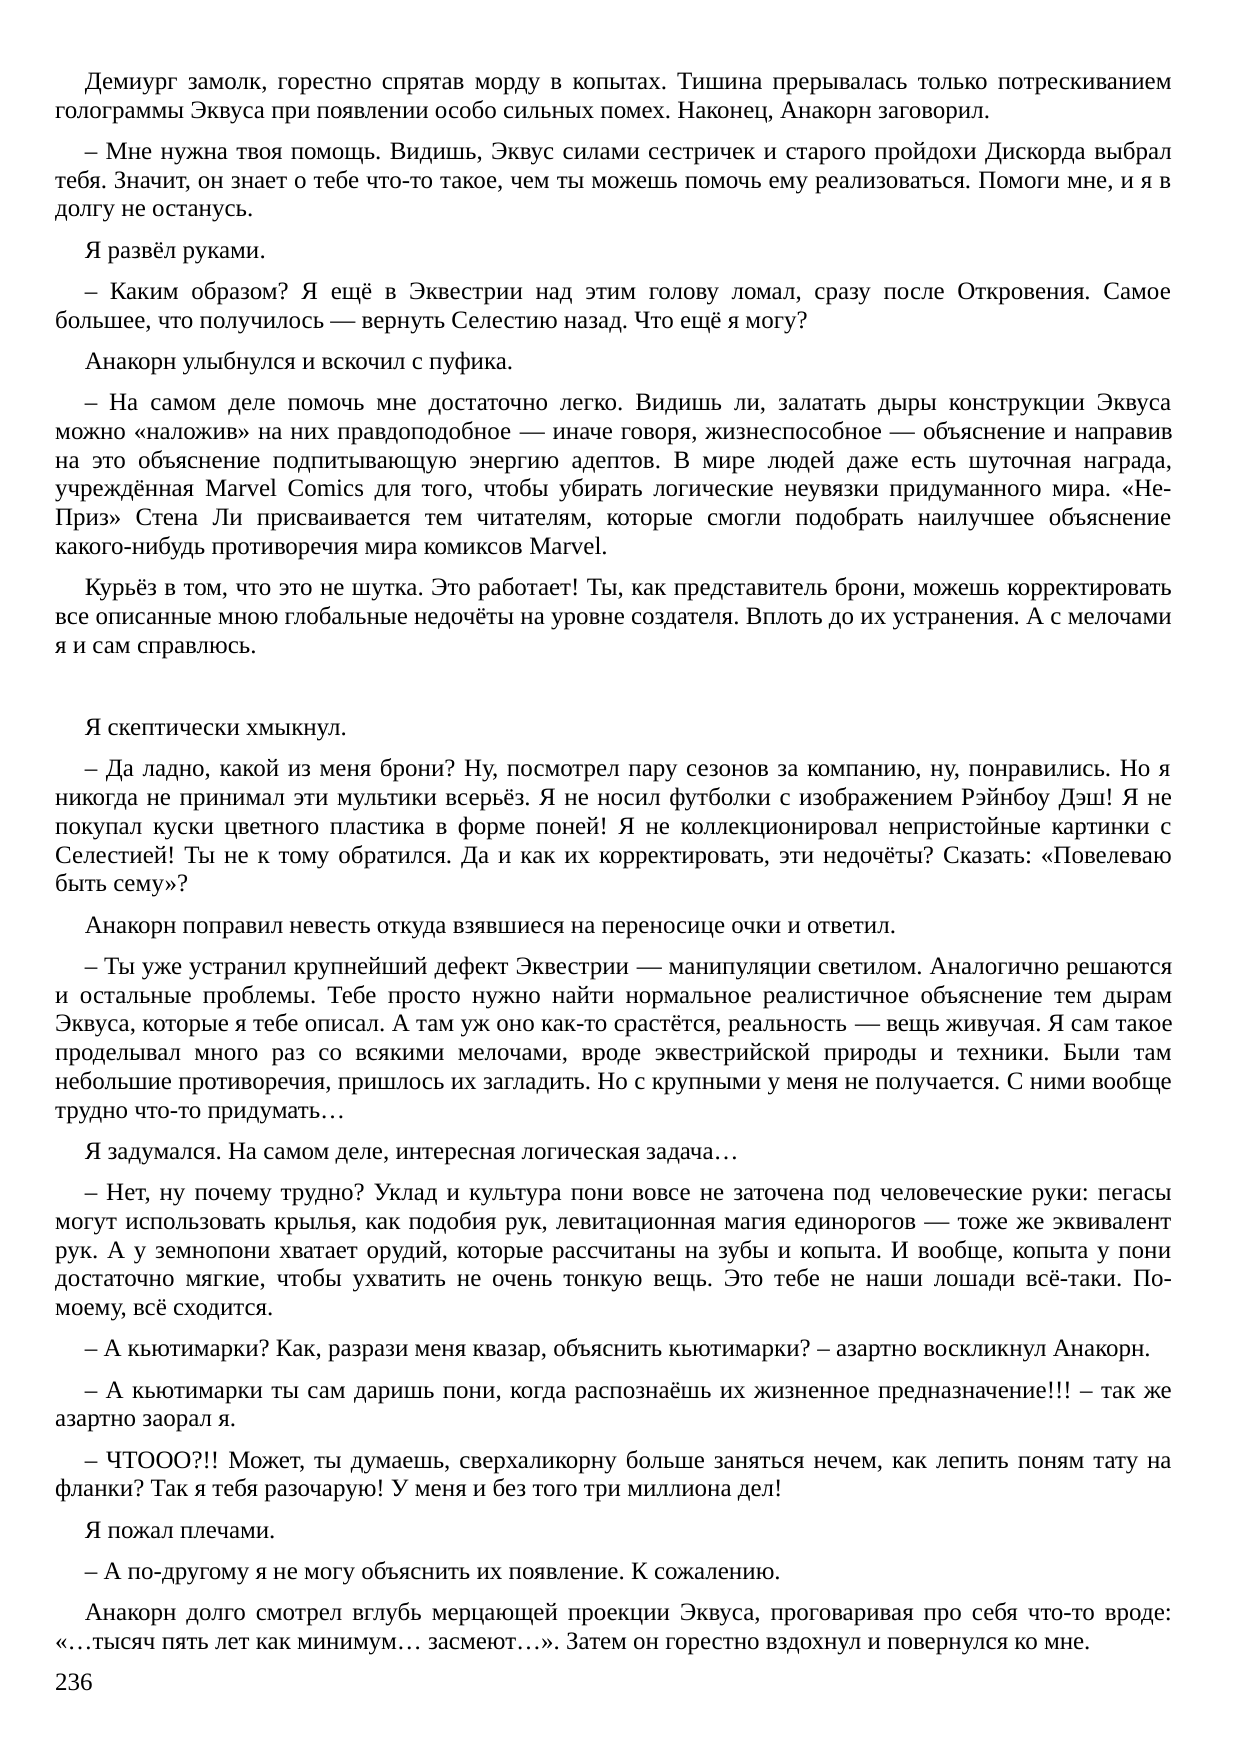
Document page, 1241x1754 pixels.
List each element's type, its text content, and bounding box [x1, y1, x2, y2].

text – Каким образом? Я ещё в Эквестрии над этим голову ломал, сразу после Откровения. Самое большее, что получилось — вернуть Селестию назад. Что ещё я могу? [55, 276, 1173, 333]
text Я развёл руками. [55, 235, 1173, 263]
text – Ты уже устранил крупнейший дефект Эквестрии — манипуляции светилом. Аналогично решаются и остальные проблемы. Тебе просто нужно найти нормальное реалистичное объяснение тем дырам Эквуса, которые я тебе описал. А там уж оно как-то срастётся, реальность — вещь живучая. Я сам такое проделывал много раз со всякими мелочами, вроде эквестрийской природы и техники. Были там небольшие противоречия, пришлось их загладить. Но с крупными у меня не получается. С ними вообще трудно что-то придумать… [55, 951, 1173, 1123]
text – А кьютимарки? Как, разрази меня квазар, объяснить кьютимарки? – азартно воскликнул Анакорн. [55, 1333, 1173, 1362]
text – А кьютимарки ты сам даришь пони, когда распознаёшь их жизненное предназначение!!! – так же азартно заорал я. [55, 1375, 1173, 1432]
text – Нет, ну почему трудно? Уклад и культура пони вовсе не заточена под человеческие руки: пегасы могут использовать крылья, как подобия рук, левитационная магия единорогов — тоже же эквивалент рук. А у земнопони хватает орудий, которые рассчитаны на зубы и копыта. И вообще, копыта у пони достаточно мягкие, чтобы ухватить не очень тонкую вещь. Это тебе не наши лошади всё-таки. По-моему, всё сходится. [55, 1177, 1173, 1321]
text – Да ладно, какой из меня брони? Ну, посмотрел пару сезонов за компанию, ну, понравились. Но я никогда не принимал эти мультики всерьёз. Я не носил футболки с изображением Рэйнбоу Дэш! Я не покупал куски цветного пластика в форме поней! Я не коллекционировал непристойные картинки с Селестией! Ты не к тому обратился. Да и как их корректировать, эти недочёты? Сказать: «Повелеваю быть сему»? [55, 753, 1173, 897]
text – А по-другому я не могу объяснить их появление. К сожалению. [55, 1556, 1173, 1585]
text Я задумался. На самом деле, интересная логическая задача… [55, 1136, 1173, 1165]
text Анакорн поправил невесть откуда взявшиеся на переносице очки и ответил. [55, 910, 1173, 938]
text Демиург замолк, горестно спрятав морду в копытах. Тишина прерывалась только потрескиванием голограммы Эквуса при появлении особо сильных помех. Наконец, Анакорн заговорил. [55, 66, 1173, 123]
text Анакорн долго смотрел вглубь мерцающей проекции Эквуса, проговаривая про себя что-то вроде: «…тысяч пять лет как минимум… засмеют…». Затем он горестно вздохнул и повернулся ко мне. [55, 1597, 1173, 1655]
text Я скептически хмыкнул. [55, 712, 1173, 741]
text Я пожал плечами. [55, 1515, 1173, 1543]
text – На самом деле помочь мне достаточно легко. Видишь ли, залатать дыры конструкции Эквуса можно «наложив» на них правдоподобное — иначе говоря, жизнеспособное — объяснение и направив на это объяснение подпитывающую энергию адептов. В мире людей даже есть шуточная награда, учреждённая Marvel Comics для того, чтобы убирать логические неувязки придуманного мира. «Не-Приз» Стена Ли присваивается тем читателям, которые смогли подобрать наилучшее объяснение какого-нибудь противоречия мира комиксов Marvel. [55, 387, 1173, 560]
text Анакорн улыбнулся и вскочил с пуфика. [55, 346, 1173, 375]
text – Мне нужна твоя помощь. Видишь, Эквус силами сестричек и старого пройдохи Дискорда выбрал тебя. Значит, он знает о тебе что-то такое, чем ты можешь помочь ему реализоваться. Помоги мне, и я в долгу не останусь. [55, 136, 1173, 222]
text – ЧТООО?!! Может, ты думаешь, сверхаликорну больше заняться нечем, как лепить поням тату на фланки? Так я тебя разочарую! У меня и без того три миллиона дел! [55, 1445, 1173, 1502]
text Курьёз в том, что это не шутка. Это работает! Ты, как представитель брони, можешь корректировать все описанные мною глобальные недочёты на уровне создателя. Вплоть до их устранения. А с мелочами я и сам справлюсь. [55, 572, 1173, 658]
